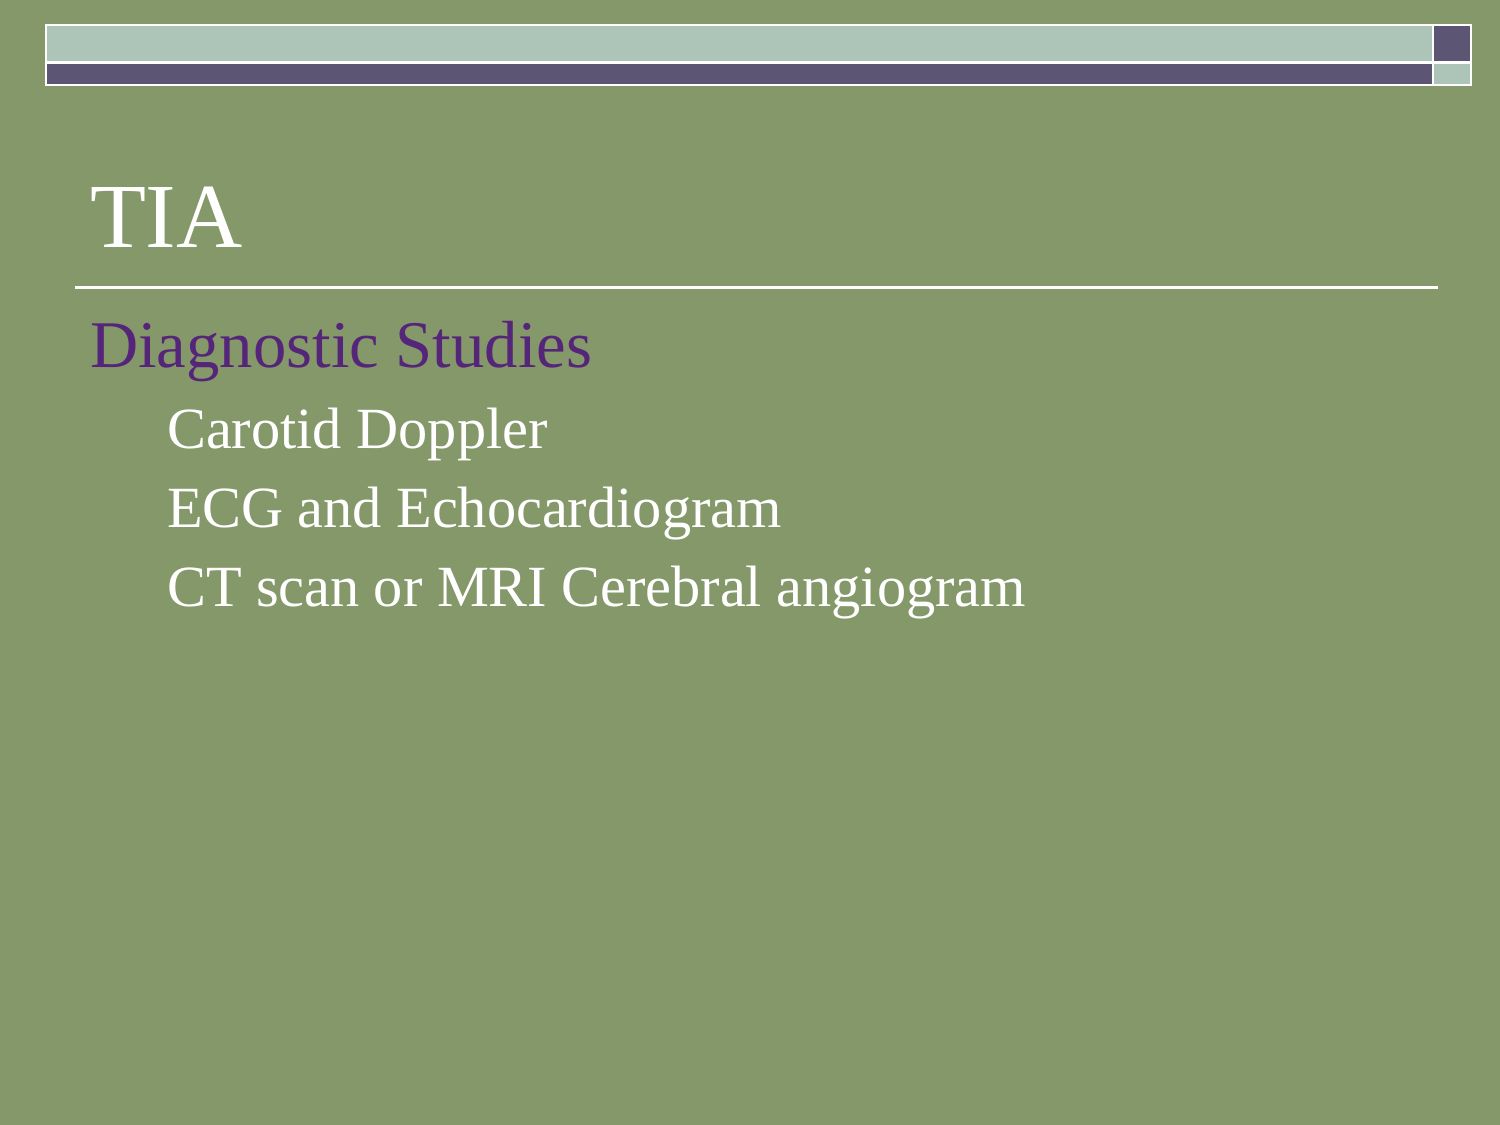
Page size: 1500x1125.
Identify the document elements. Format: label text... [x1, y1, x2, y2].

title TIA [75, 87, 1426, 275]
list Diagnostic Studies Carotid Doppler ECG and Echocardiogram CT scan or MRI Cerebral angiogram [75, 299, 1426, 1006]
